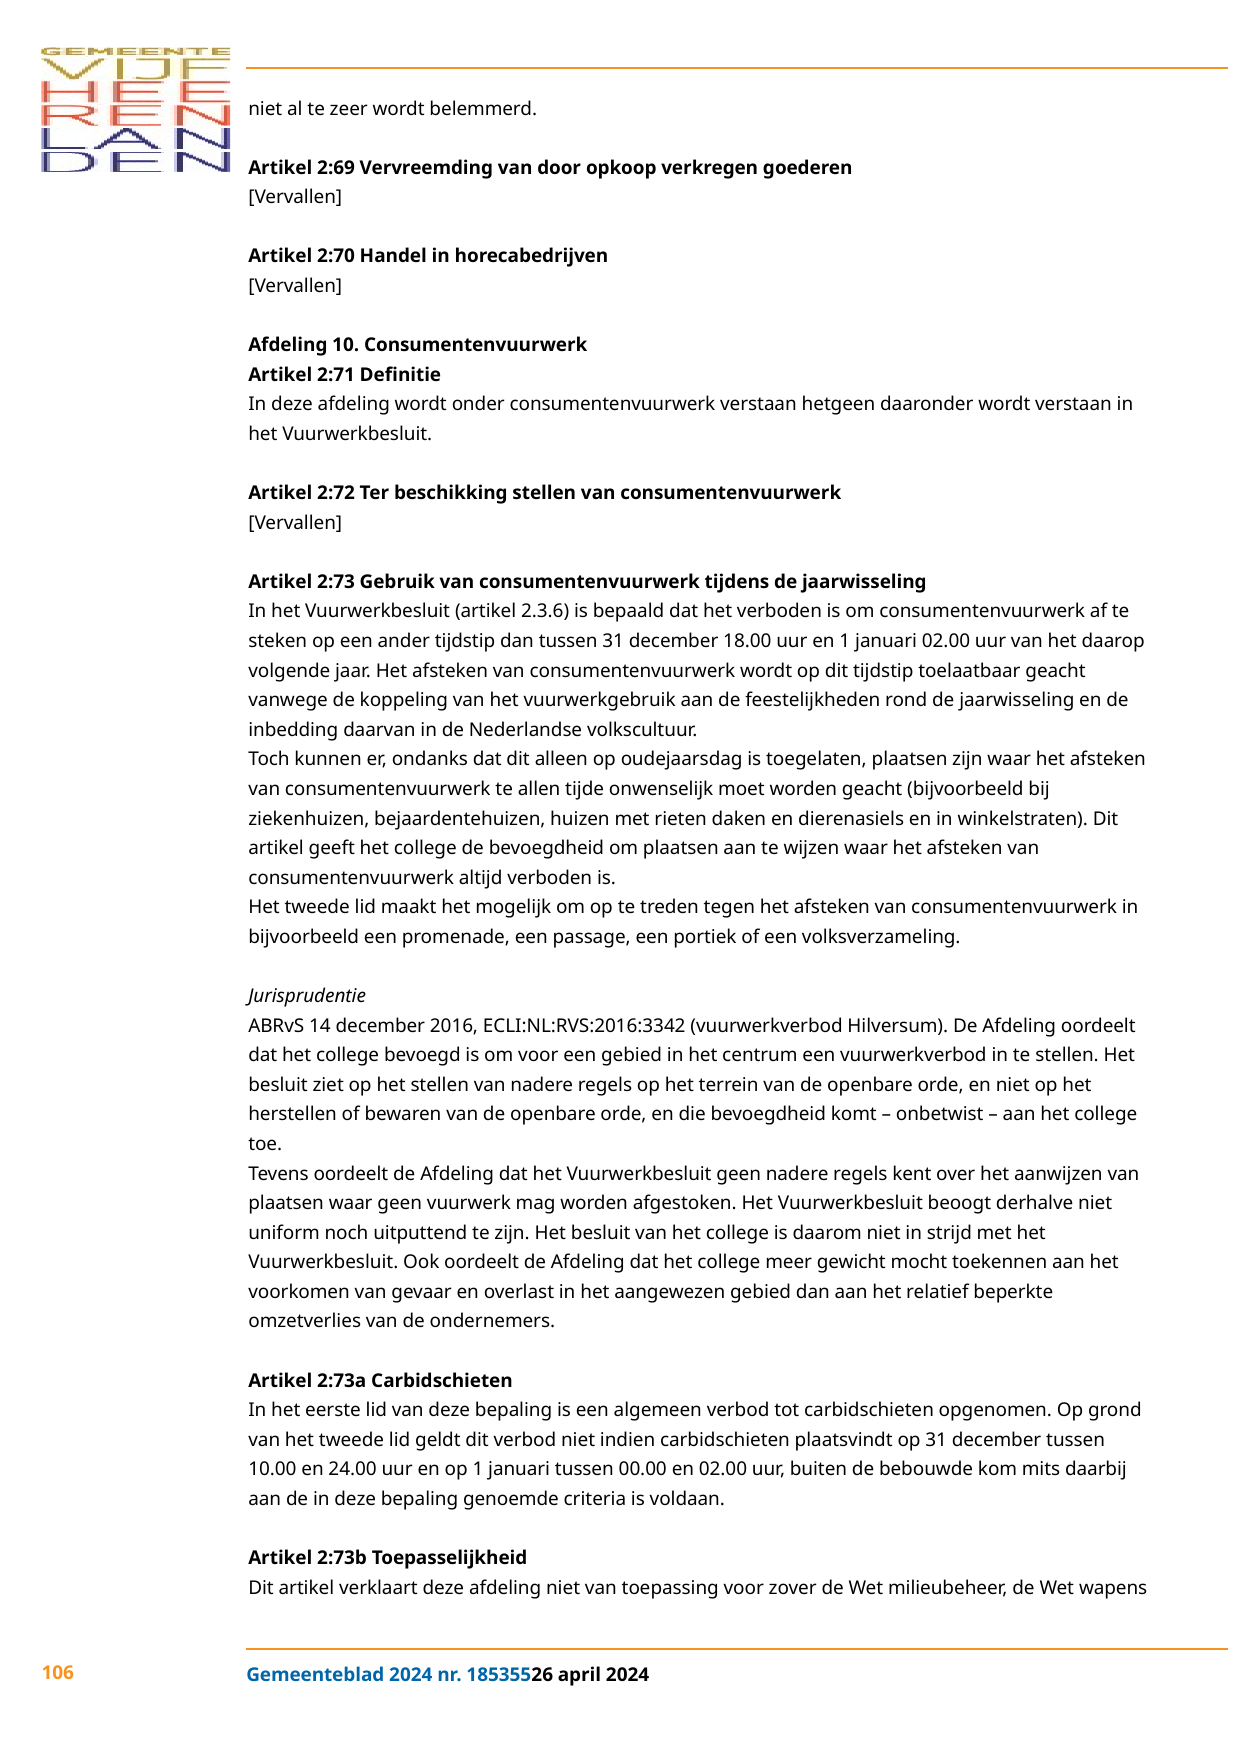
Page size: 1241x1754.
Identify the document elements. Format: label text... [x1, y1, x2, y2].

text Artikel 2:71 Definitie [248, 361, 1152, 387]
text Dit artikel verklaart deze afdeling niet van toepassing voor zover de Wet milieubeheer, de Wet wapens [248, 1574, 1152, 1600]
text Artikel 2:73a Carbidschieten [248, 1367, 1152, 1393]
text Artikel 2:73 Gebruik van consumentenvuurwerk tijdens de jaarwisseling [248, 568, 1152, 594]
text Afdeling 10. Consumentenvuurwerk [248, 331, 1152, 357]
text [Vervallen] [248, 183, 1152, 209]
text Artikel 2:72 Ter beschikking stellen van consumentenvuurwerk [248, 479, 1152, 505]
text In het Vuurwerkbesluit (artikel 2.3.6) is bepaald dat het verboden is om consumentenvuurwerk af te steken op een ander tijdstip dan tussen 31 december 18.00 uur en 1 januari 02.00 uur van het daarop volgende jaar. Het afsteken van consumentenvuurwerk wordt op dit tijdstip toelaatbaar geacht vanwege de koppeling van het vuurwerkgebruik aan de feestelijkheden rond de jaarwisseling en de inbedding daarvan in de Nederlandse volkscultuur. [248, 598, 1152, 742]
text In deze afdeling wordt onder consumentenvuurwerk verstaan hetgeen daaronder wordt verstaan in het Vuurwerkbesluit. [248, 391, 1152, 446]
text In het eerste lid van deze bepaling is een algemeen verbod tot carbidschieten opgenomen. Op grond van het tweede lid geldt dit verbod niet indien carbidschieten plaatsvindt op 31 december tussen 10.00 en 24.00 uur en op 1 januari tussen 00.00 en 02.00 uur, buiten de bebouwde kom mits daarbij aan de in deze bepaling genoemde criteria is voldaan. [248, 1396, 1152, 1511]
text niet al te zeer wordt belemmerd. [248, 95, 1152, 121]
picture [41, 47, 231, 172]
text [Vervallen] [248, 272, 1152, 298]
text Toch kunnen er, ondanks dat dit alleen op oudejaarsdag is toegelaten, plaatsen zijn waar het afsteken van consumentenvuurwerk te allen tijde onwenselijk moet worden geacht (bijvoorbeeld bij ziekenhuizen, bejaardentehuizen, huizen met rieten daken en dierenasiels en in winkelstraten). Dit artikel geeft het college de bevoegdheid om plaatsen aan te wijzen waar het afsteken van consumentenvuurwerk altijd verboden is. [248, 746, 1152, 890]
text Tevens oordeelt de Afdeling dat het Vuurwerkbesluit geen nadere regels kent over het aanwijzen van plaatsen waar geen vuurwerk mag worden afgestoken. Het Vuurwerkbesluit beoogt derhalve niet uniform noch uitputtend te zijn. Het besluit van het college is daarom niet in strijd met het Vuurwerkbesluit. Ook oordeelt de Afdeling dat het college meer gewicht mocht toekennen aan het voorkomen van gevaar en overlast in het aangewezen gebied dan aan het relatief beperkte omzetverlies van de ondernemers. [248, 1160, 1152, 1333]
text Artikel 2:69 Vervreemding van door opkoop verkregen goederen [248, 154, 1152, 180]
text Het tweede lid maakt het mogelijk om op te treden tegen het afsteken van consumentenvuurwerk in bijvoorbeeld een promenade, een passage, een portiek of een volksverzameling. [248, 893, 1152, 949]
text Jurisprudentie [248, 982, 1152, 1008]
text Artikel 2:70 Handel in horecabedrijven [248, 243, 1152, 268]
text ABRvS 14 december 2016, ECLI:NL:RVS:2016:3342 (vuurwerkverbod Hilversum). De Afdeling oordeelt dat het college bevoegd is om voor een gebied in het centrum een vuurwerkverbod in te stellen. Het besluit ziet op het stellen van nadere regels op het terrein van de openbare orde, en niet op het herstellen of bewaren van de openbare orde, en die bevoegdheid komt – onbetwist – aan het college toe. [248, 1012, 1152, 1156]
text Artikel 2:73b Toepasselijkheid [248, 1544, 1152, 1570]
text [Vervallen] [248, 509, 1152, 535]
